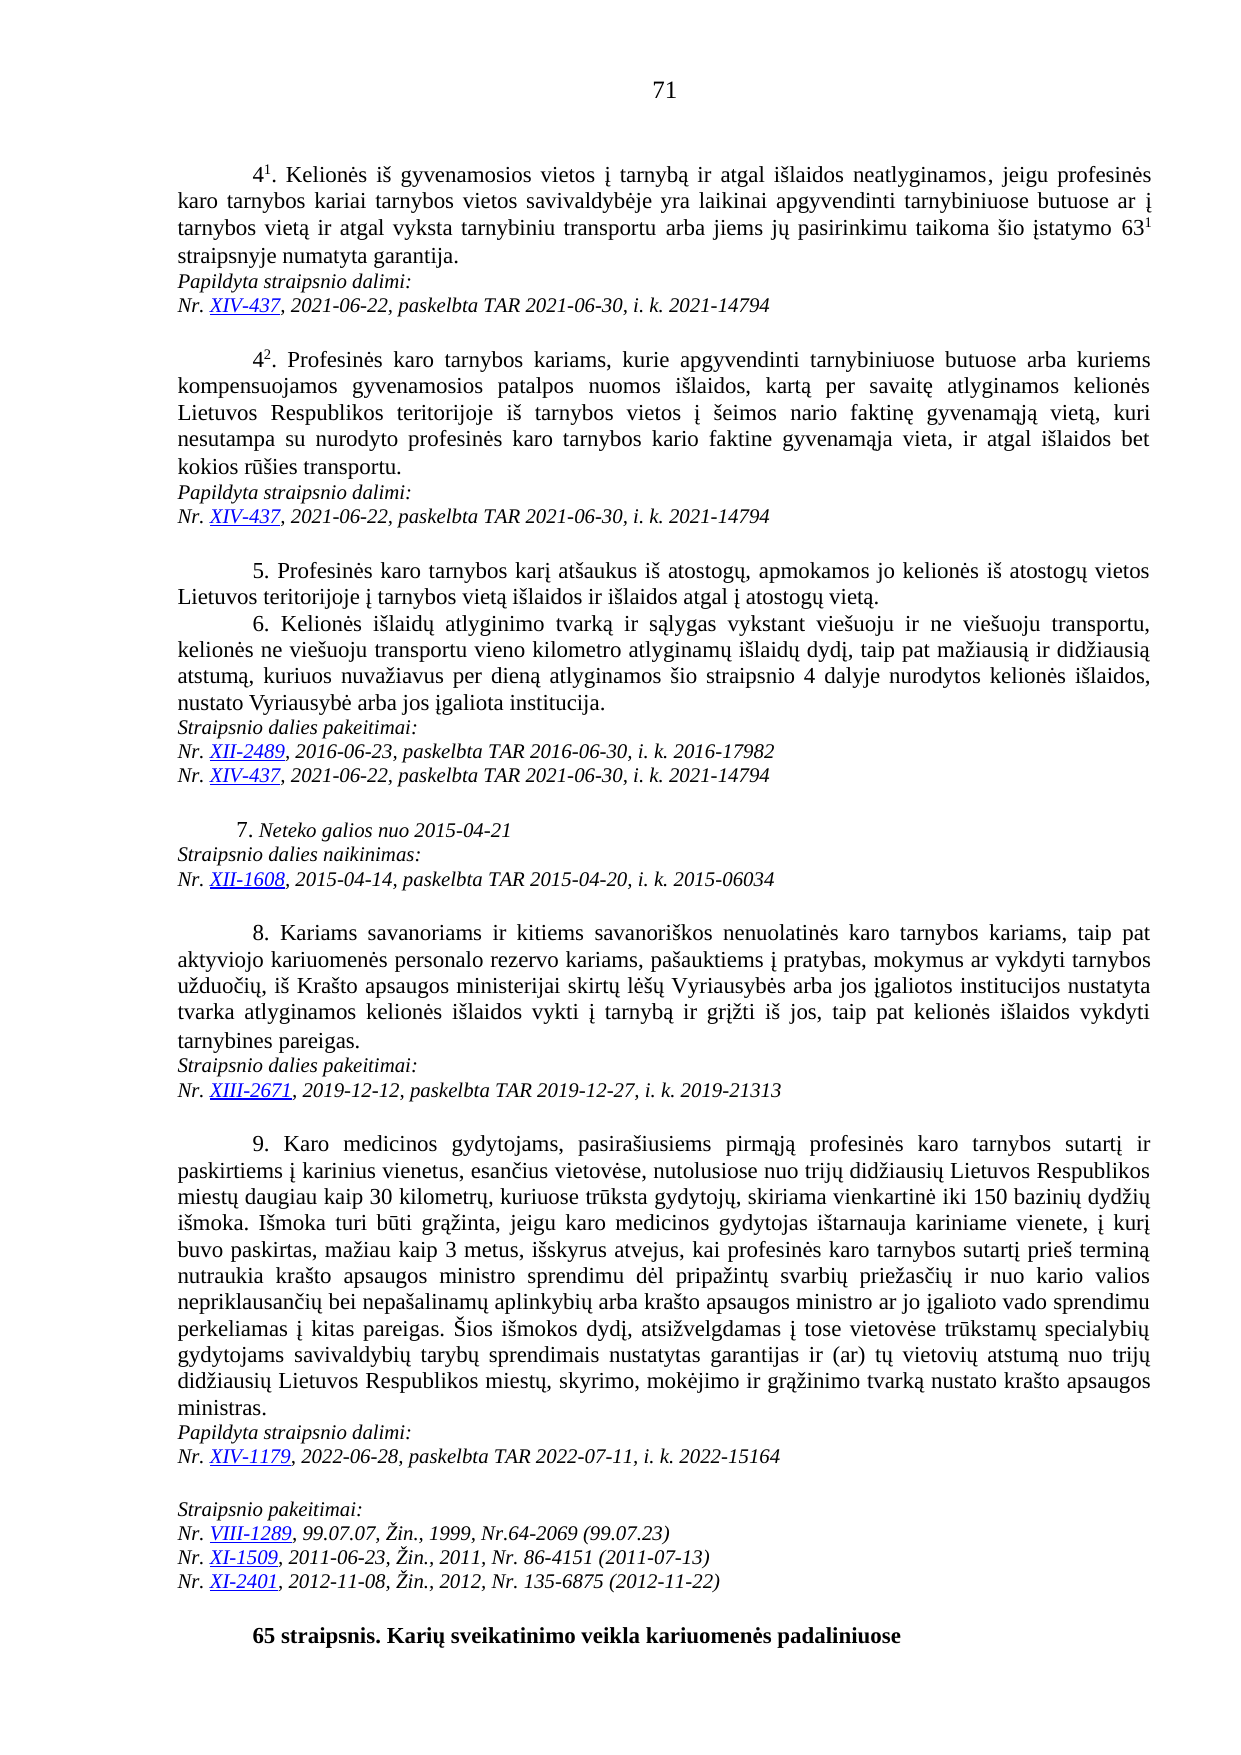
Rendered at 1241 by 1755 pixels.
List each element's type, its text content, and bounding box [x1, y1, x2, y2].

text Straipsnio pakeitimai: [177, 1497, 1152, 1521]
text Papildyta straipsnio dalimi: [177, 480, 1152, 504]
text Nr. XIV-1179, 2022-06-28, paskelbta TAR 2022-07-11, i. k. 2022-15164 [177, 1444, 1152, 1468]
text 65 straipsnis. Karių sveikatinimo veikla kariuomenės padaliniuose [177, 1622, 1152, 1648]
text 5. Profesinės karo tarnybos karį atšaukus iš atostogų, apmokamos jo kelionės iš atostogų vietos Lietuvos teritorijoje į tarnybos vietą išlaidos ir išlaidos atgal į atostogų vietą. [177, 557, 1152, 610]
text Nr. XII-1608, 2015-04-14, paskelbta TAR 2015-04-20, i. k. 2015-06034 [177, 866, 1152, 891]
text 6. Kelionės išlaidų atlyginimo tvarką ir sąlygas vykstant viešuoju ir ne viešuoju transportu, kelionės ne viešuoju transportu vieno kilometro atlyginamų išlaidų dydį, taip pat mažiausią ir didžiausią atstumą, kuriuos nuvažiavus per dieną atlyginamos šio straipsnio 4 dalyje nurodytos kelionės išlaidos, nustato Vyriausybė arba jos įgaliota institucija. [177, 610, 1152, 715]
text Nr. XI-1509, 2011-06-23, Žin., 2011, Nr. 86-4151 (2011-07-13) [177, 1545, 1152, 1569]
text Nr. XIV-437, 2021-06-22, paskelbta TAR 2021-06-30, i. k. 2021-14794 [177, 763, 1152, 787]
text Papildyta straipsnio dalimi: [177, 1420, 1152, 1444]
text 41. Kelionės iš gyvenamosios vietos į tarnybą ir atgal išlaidos neatlyginamos, jeigu profesinės karo tarnybos kariai tarnybos vietos savivaldybėje yra laikinai apgyvendinti tarnybiniuose butuose ar į tarnybos vietą ir atgal vyksta tarnybiniu transportu arba jiems jų pasirinkimu taikoma šio įstatymo 631 straipsnyje numatyta garantija. [177, 161, 1152, 269]
text Nr. XIV-437, 2021-06-22, paskelbta TAR 2021-06-30, i. k. 2021-14794 [177, 504, 1152, 528]
text Straipsnio dalies naikinimas: [177, 842, 1152, 866]
text Nr. XIV-437, 2021-06-22, paskelbta TAR 2021-06-30, i. k. 2021-14794 [177, 293, 1152, 317]
text 42. Profesinės karo tarnybos kariams, kurie apgyvendinti tarnybiniuose butuose arba kuriems kompensuojamos gyvenamosios patalpos nuomos išlaidos, kartą per savaitę atlyginamos kelionės Lietuvos Respublikos teritorijoje iš tarnybos vietos į šeimos nario faktinę gyvenamąją vietą, kuri nesutampa su nurodyto profesinės karo tarnybos kario faktine gyvenamąja vieta, ir atgal išlaidos bet kokios rūšies transportu. [177, 346, 1152, 480]
text 8. Kariams savanoriams ir kitiems savanoriškos nenuolatinės karo tarnybos kariams, taip pat aktyviojo kariuomenės personalo rezervo kariams, pašauktiems į pratybas, mokymus ar vykdyti tarnybos užduočių, iš Krašto apsaugos ministerijai skirtų lėšų Vyriausybės arba jos įgaliotos institucijos nustatyta tvarka atlyginamos kelionės išlaidos vykti į tarnybą ir grįžti iš jos, taip pat kelionės išlaidos vykdyti tarnybines pareigas. [177, 919, 1152, 1053]
text Straipsnio dalies pakeitimai: [177, 1053, 1152, 1077]
text Straipsnio dalies pakeitimai: [177, 715, 1152, 739]
text Nr. XI-2401, 2012-11-08, Žin., 2012, Nr. 135-6875 (2012-11-22) [177, 1569, 1152, 1593]
text Nr. XII-2489, 2016-06-23, paskelbta TAR 2016-06-30, i. k. 2016-17982 [177, 739, 1152, 763]
text Papildyta straipsnio dalimi: [177, 269, 1152, 293]
text Nr. XIII-2671, 2019-12-12, paskelbta TAR 2019-12-27, i. k. 2019-21313 [177, 1077, 1152, 1102]
text 9. Karo medicinos gydytojams, pasirašiusiems pirmąją profesinės karo tarnybos sutartį ir paskirtiems į karinius vienetus, esančius vietovėse, nutolusiose nuo trijų didžiausių Lietuvos Respublikos miestų daugiau kaip 30 kilometrų, kuriuose trūksta gydytojų, skiriama vienkartinė iki 150 bazinių dydžių išmoka. Išmoka turi būti grąžinta, jeigu karo medicinos gydytojas ištarnauja kariniame vienete, į kurį buvo paskirtas, mažiau kaip 3 metus, išskyrus atvejus, kai profesinės karo tarnybos sutartį prieš terminą nutraukia krašto apsaugos ministro sprendimu dėl pripažintų svarbių priežasčių ir nuo kario valios nepriklausančių bei nepašalinamų aplinkybių arba krašto apsaugos ministro ar jo įgalioto vado sprendimu perkeliamas į kitas pareigas. Šios išmokos dydį, atsižvelgdamas į tose vietovėse trūkstamų specialybių gydytojams savivaldybių tarybų sprendimais nustatytas garantijas ir (ar) tų vietovių atstumą nuo trijų didžiausių Lietuvos Respublikos miestų, skyrimo, mokėjimo ir grąžinimo tvarką nustato krašto apsaugos ministras. [177, 1130, 1152, 1420]
text 7. Neteko galios nuo 2015-04-21 [177, 816, 1152, 842]
text Nr. VIII-1289, 99.07.07, Žin., 1999, Nr.64-2069 (99.07.23) [177, 1521, 1152, 1545]
